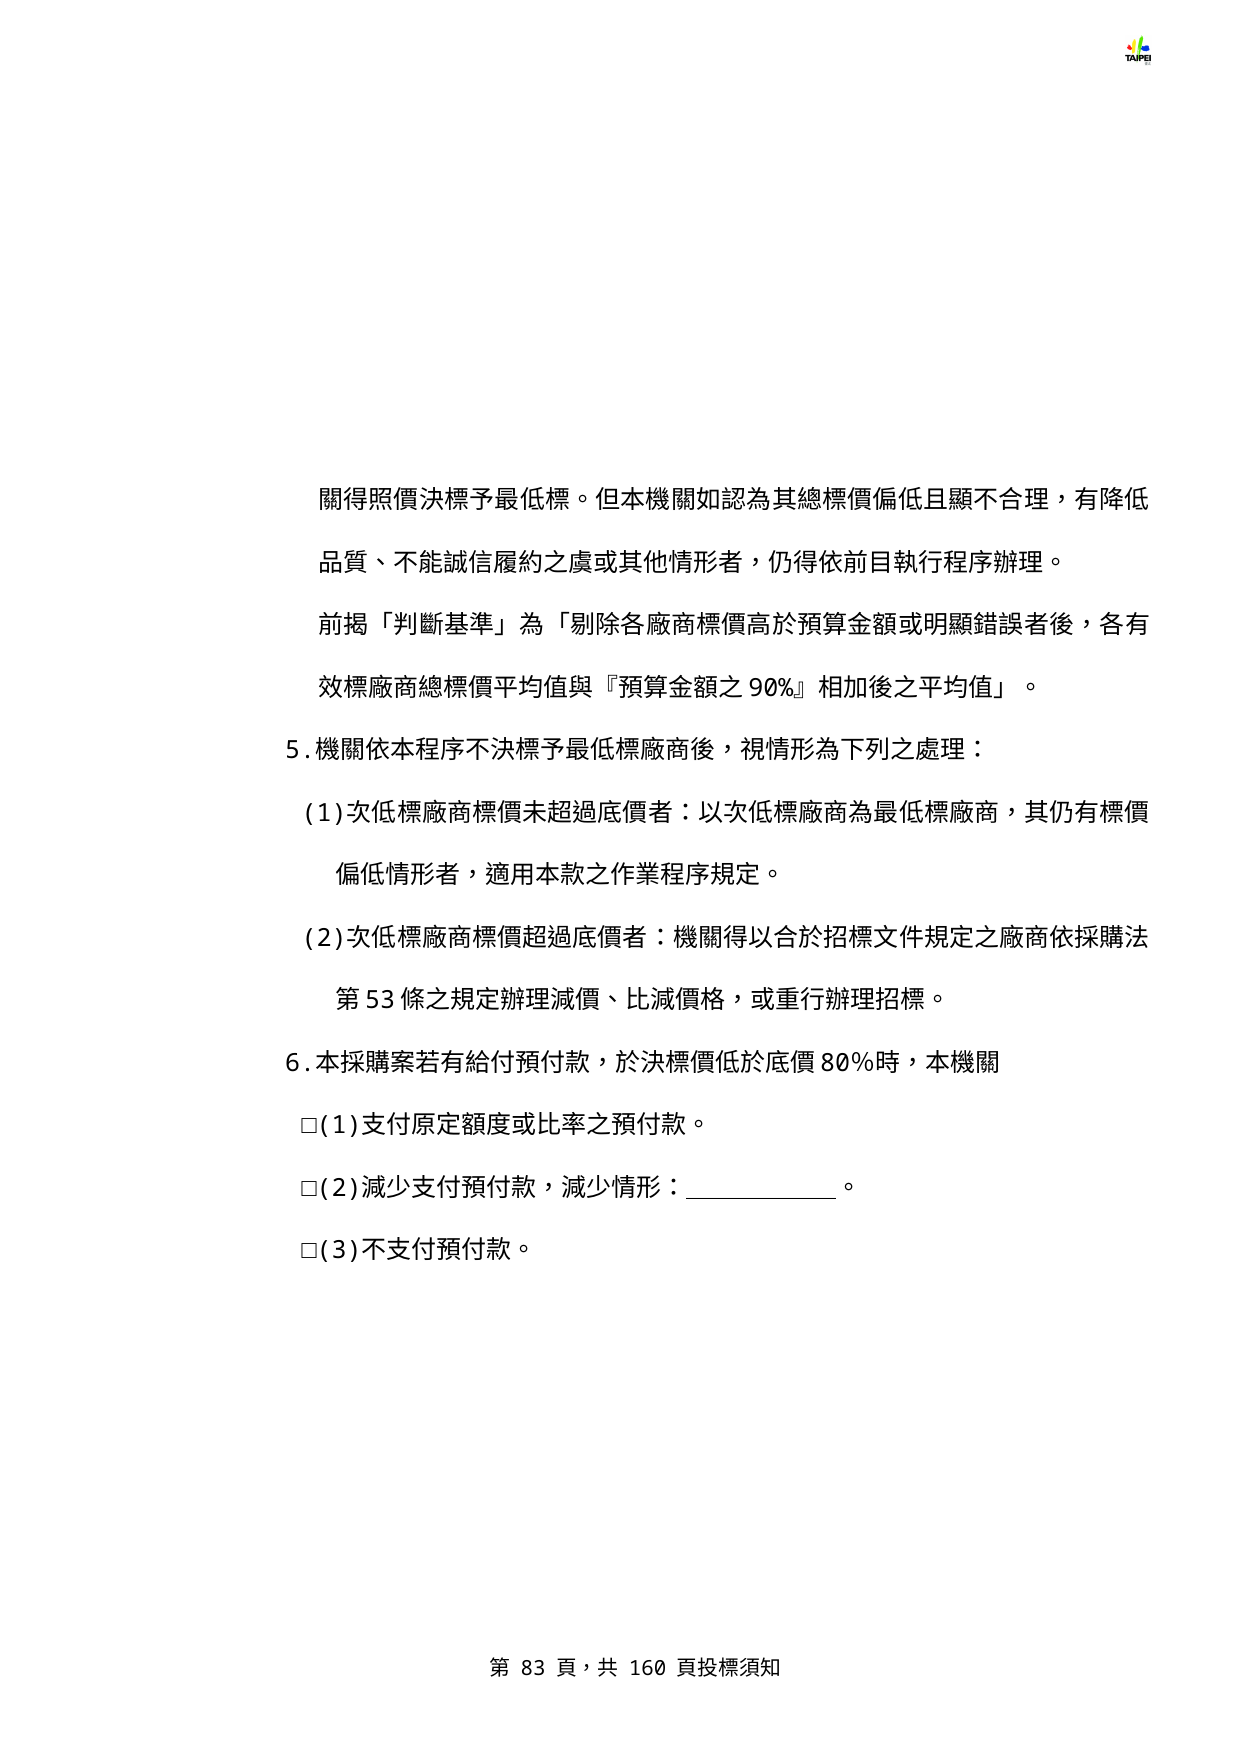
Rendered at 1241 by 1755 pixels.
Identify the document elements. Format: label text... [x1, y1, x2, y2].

text 6.本採購案若有給付預付款，於決標價低於底價80％時，本機關 [285, 1018, 1152, 1081]
text □(3)不支付預付款。 [301, 1206, 1152, 1268]
text (1)次低標廠商標價未超過底價者：以次低標廠商為最低標廠商，其仍有標價偏低情形者，適用本款之作業程序規定。 [301, 768, 1152, 893]
text □(1)支付原定額度或比率之預付款。 [301, 1081, 1152, 1143]
text 關得照價決標予最低標。但本機關如認為其總標價偏低且顯不合理，有降低品質、不能誠信履約之虞或其他情形者，仍得依前目執行程序辦理。 [301, 456, 1152, 581]
text 5.機關依本程序不決標予最低標廠商後，視情形為下列之處理： [285, 706, 1152, 768]
text 前揭「判斷基準」為「剔除各廠商標價高於預算金額或明顯錯誤者後，各有效標廠商總標價平均值與『預算金額之90%』相加後之平均值」。 [318, 581, 1152, 706]
text (2)次低標廠商標價超過底價者：機關得以合於招標文件規定之廠商依採購法第53條之規定辦理減價、比減價格，或重行辦理招標。 [301, 893, 1152, 1018]
text □(2)減少支付預付款，減少情形：＿＿＿＿＿＿。 [301, 1143, 1152, 1206]
